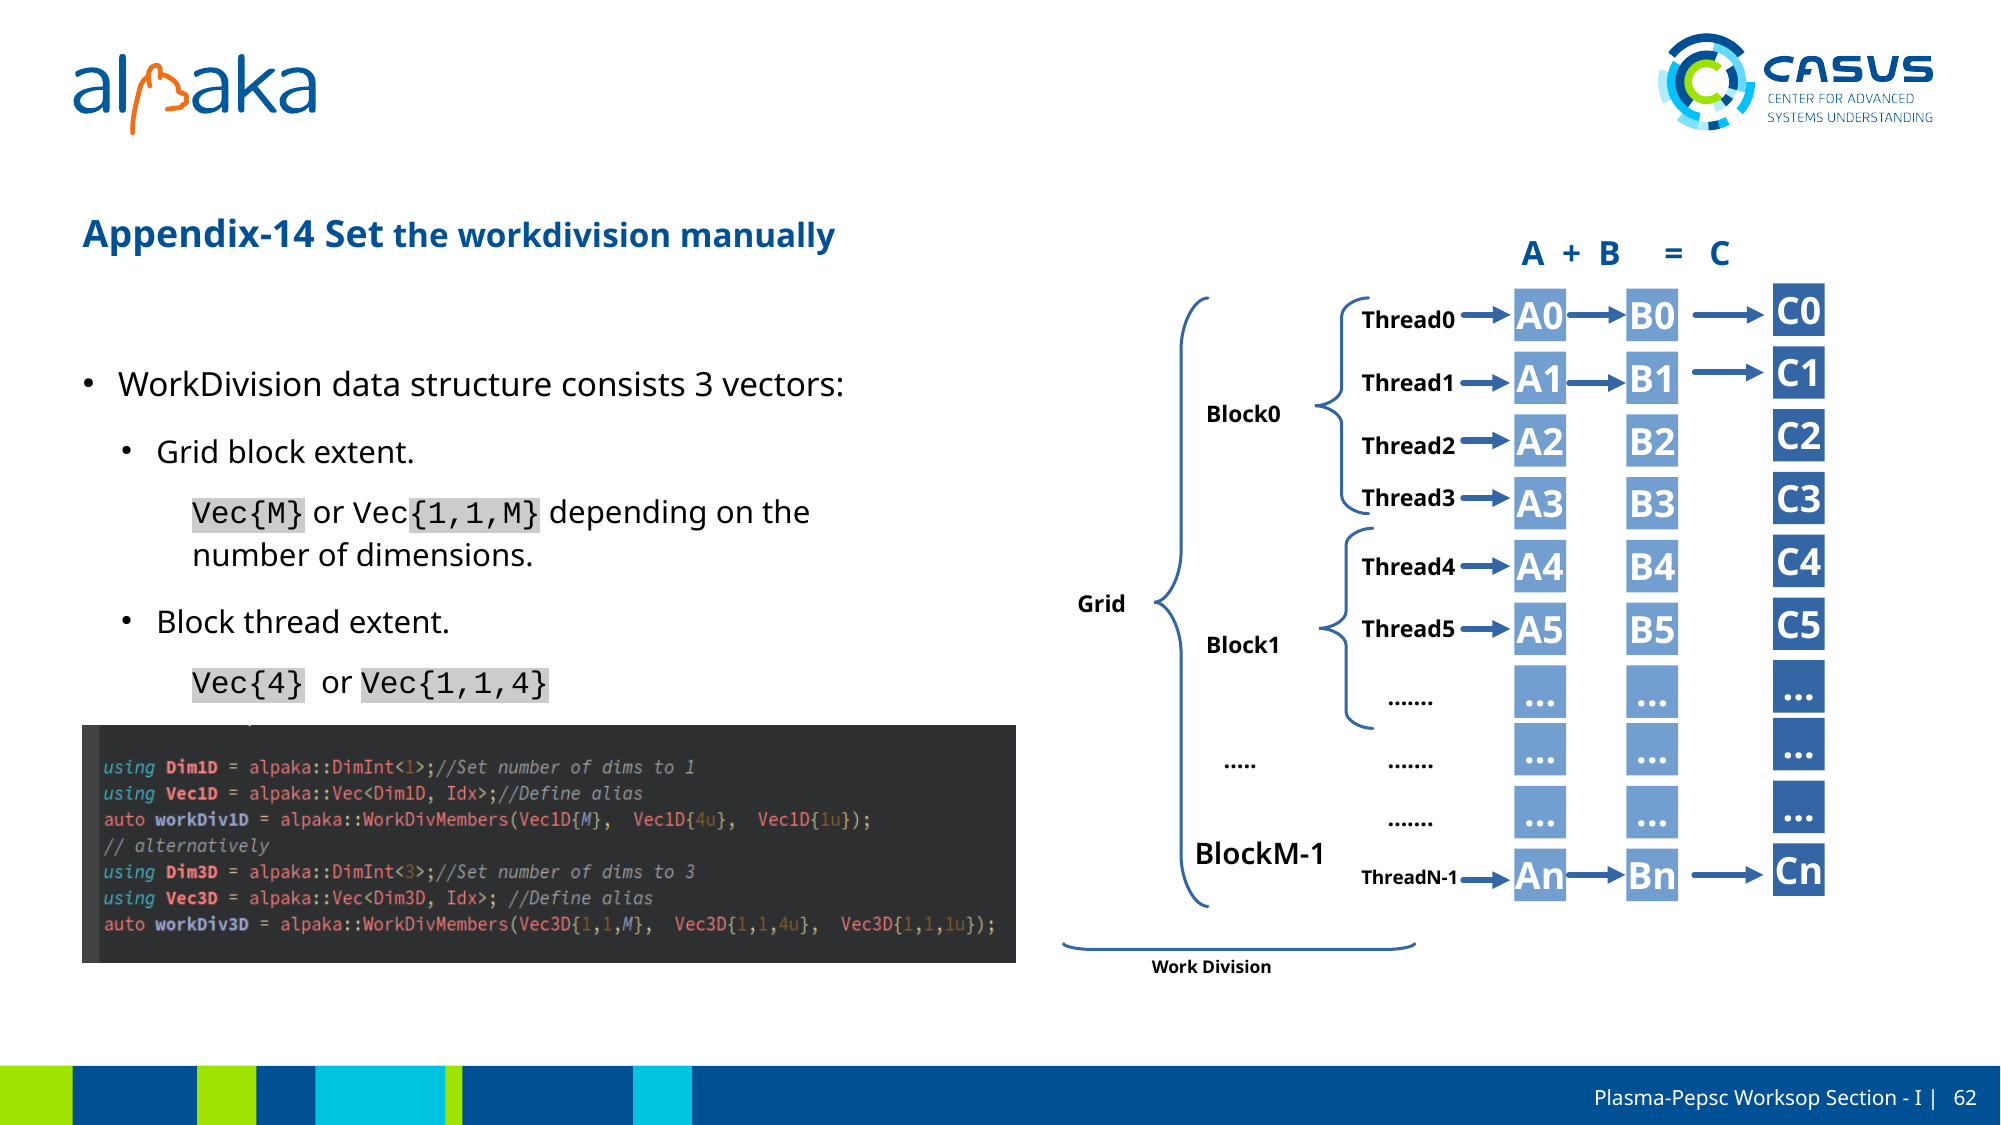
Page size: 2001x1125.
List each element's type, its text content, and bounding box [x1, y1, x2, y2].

list ……. [1385, 801, 1489, 834]
text_box A0 [1514, 288, 1567, 342]
text_box A5 [1514, 602, 1567, 655]
text_box C4 [1773, 534, 1825, 588]
text_box A2 [1514, 414, 1567, 467]
text_box ... [1626, 785, 1679, 839]
text_box ... [1773, 780, 1825, 834]
list ……. [1385, 744, 1489, 776]
text_box B2 [1626, 414, 1679, 467]
text_box C3 [1773, 471, 1825, 525]
text_box A1 [1514, 351, 1567, 404]
title A + B = C [1521, 212, 1825, 293]
text_box C0 [1773, 283, 1825, 336]
text_box B0 [1626, 293, 1679, 342]
text_box B3 [1626, 477, 1679, 530]
list Block0 [1203, 398, 1308, 431]
list Thread3 [1359, 482, 1463, 514]
list ….. [1221, 744, 1325, 776]
text_box ... [1773, 717, 1825, 771]
text_box Cn [1773, 843, 1825, 896]
text_box ... [1514, 665, 1567, 718]
list BlockM-1 [1192, 833, 1335, 875]
list Thread5 [1359, 613, 1463, 645]
text_box C2 [1773, 409, 1825, 462]
text_box A3 [1514, 477, 1567, 530]
text_box ... [1773, 660, 1825, 713]
picture [1658, 33, 1933, 131]
text_box C1 [1773, 346, 1825, 399]
list ThreadN-1 [1359, 864, 1463, 896]
list Thread1 [1359, 367, 1463, 399]
text_box C5 [1773, 597, 1825, 650]
text_box A4 [1514, 539, 1567, 593]
list Thread0 [1359, 304, 1463, 336]
list Grid [1075, 588, 1179, 620]
text_box ... [1626, 723, 1679, 776]
text_box ... [1514, 785, 1567, 839]
list Work Division [1149, 955, 1312, 980]
list ……. [1385, 681, 1489, 713]
text_box B1 [1626, 351, 1679, 404]
text_box B5 [1626, 602, 1679, 655]
text_box ... [1626, 665, 1679, 718]
text_box An [1524, 868, 1530, 878]
list Block1 [1203, 628, 1308, 661]
list Thread2 [1359, 430, 1463, 462]
picture [82, 725, 1016, 963]
text_box B4 [1626, 539, 1679, 593]
picture [72, 53, 317, 136]
list Thread4 [1359, 550, 1463, 582]
list Appendix-14 Set the workdivision manually WorkDivision data structure consists 3 vectors: Grid block extent. Vec{M} or Vec{1,1,M} depending on the number of dimensions. Block thread extent. Vec{4} or Vec{1,1,4} Elements per thread Setting work-div manually [82, 153, 920, 725]
text_box ... [1514, 723, 1567, 776]
text_box An [1514, 848, 1567, 902]
text_box Bn [1626, 848, 1679, 902]
